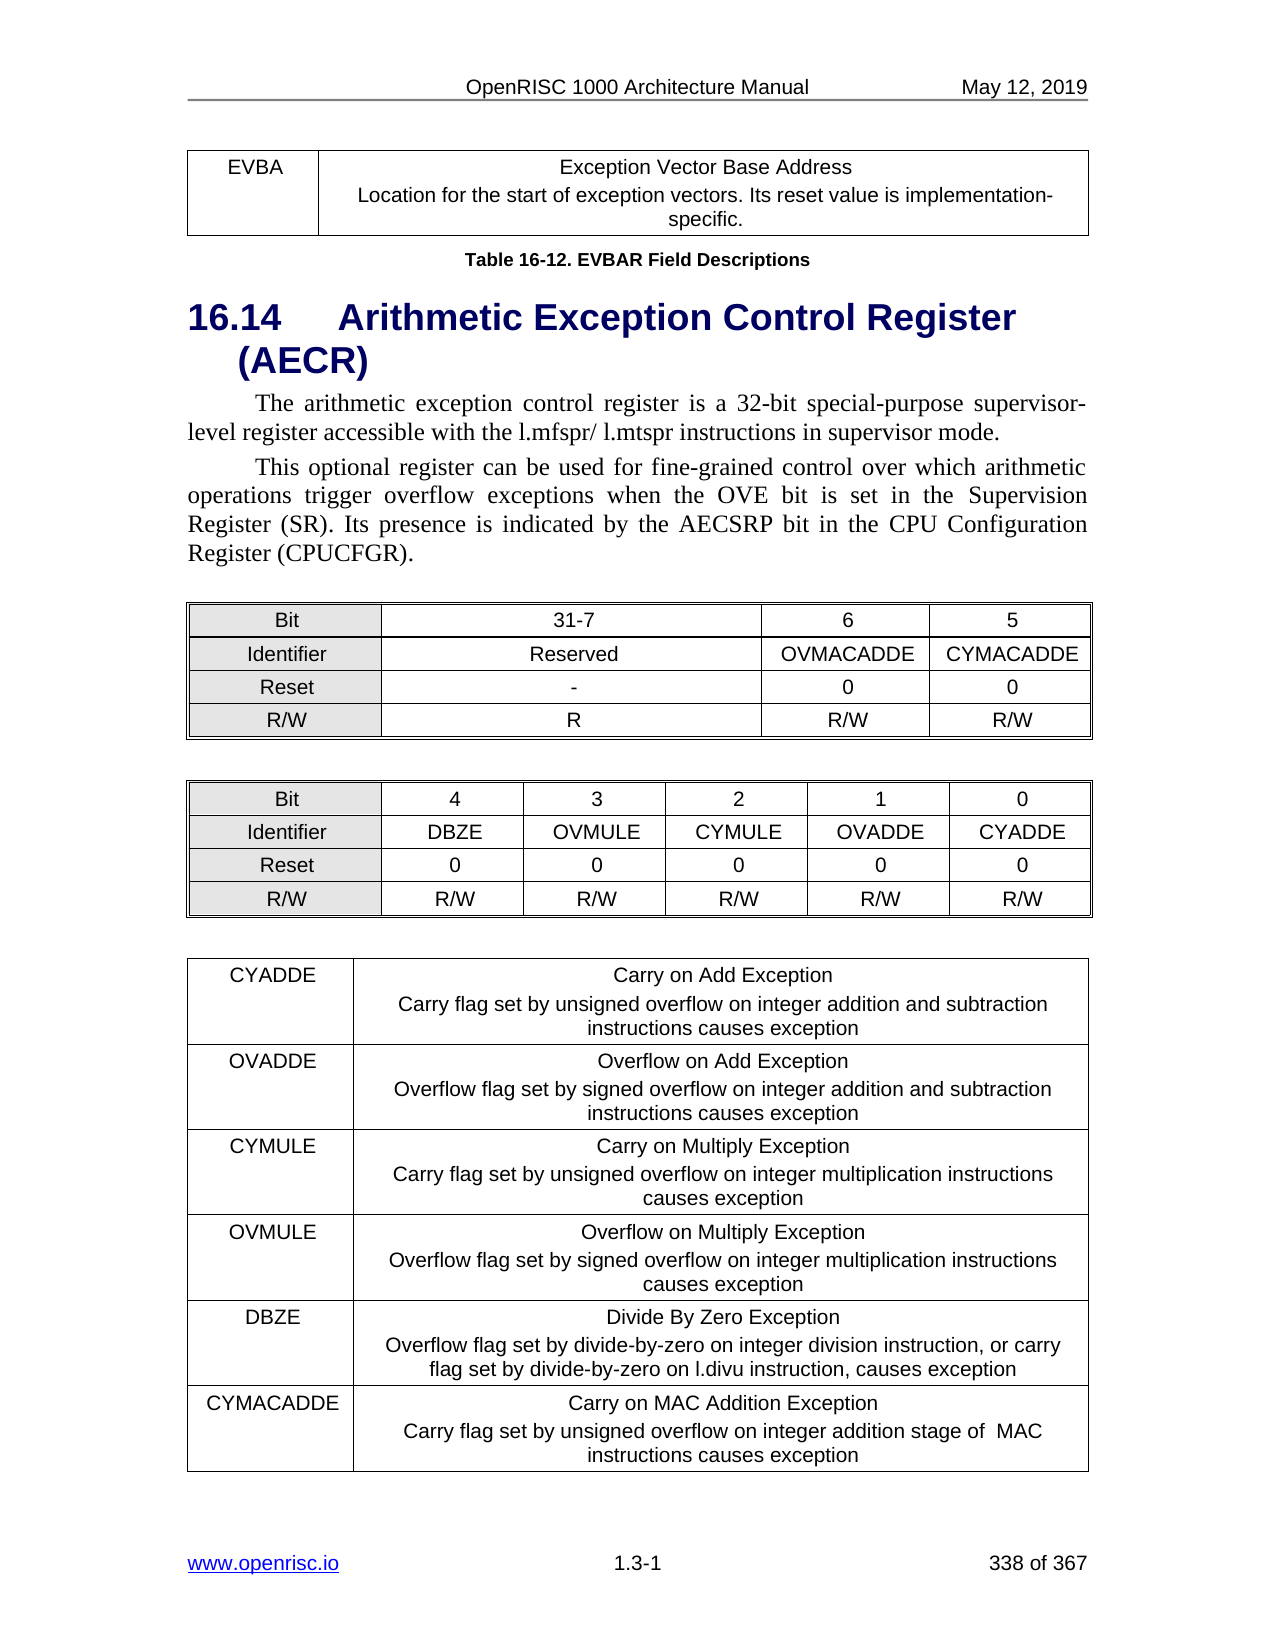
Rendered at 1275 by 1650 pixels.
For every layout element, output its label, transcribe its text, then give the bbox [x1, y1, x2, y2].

table_cell 0 [950, 849, 1090, 881]
table_header 0 [950, 783, 1090, 814]
table_cell R/W [524, 882, 665, 914]
table_cell 0 [930, 671, 1090, 703]
table_header 6 [762, 605, 929, 636]
table_cell Carry on Multiply Exception Carry flag set by unsigned overflow on integer multiplication instructions causes exception [354, 1130, 1088, 1214]
table_header EVBA [188, 151, 318, 235]
table_cell Overflow on Add Exception Overflow flag set by signed overflow on integer addition and subtraction instructions causes exception [354, 1045, 1088, 1129]
table_cell R/W [666, 882, 807, 914]
table_header 2 [666, 783, 807, 814]
table_cell 0 [808, 849, 949, 881]
table_cell DBZE [382, 816, 523, 848]
table_cell Identifier [190, 638, 381, 670]
table_cell CYMACADDE [188, 1386, 353, 1471]
table_cell Reset [190, 849, 381, 881]
table_cell R/W [808, 882, 949, 914]
table_cell DBZE [188, 1301, 353, 1385]
table_header Bit [190, 783, 381, 814]
table_cell R [382, 704, 761, 736]
table_cell Reset [190, 671, 381, 703]
table_header 5 [930, 605, 1090, 636]
table_cell OVMULE [188, 1215, 353, 1300]
table_header Carry on Add Exception Carry flag set by unsigned overflow on integer addition and subtraction instructions causes exception [354, 959, 1088, 1043]
table_cell Identifier [190, 816, 381, 848]
table_header 4 [382, 783, 523, 814]
text Table 16-12. EVBAR Field Descriptions [187, 249, 1087, 271]
table_header 3 [524, 783, 665, 814]
table_cell Divide By Zero Exception Overflow flag set by divide-by-zero on integer division instruction, or carry flag set by divide-by-zero on l.divu instruction, causes exception [354, 1301, 1088, 1385]
table_cell R/W [930, 704, 1090, 736]
table_header Exception Vector Base Address Location for the start of exception vectors. Its reset value is implementation-specific. [319, 151, 1088, 235]
table_cell R/W [190, 882, 381, 914]
table_cell CYMULE [666, 816, 807, 848]
table_cell - [382, 671, 761, 703]
table_cell 0 [524, 849, 665, 881]
table_cell CYMULE [188, 1130, 353, 1214]
table_cell OVMULE [524, 816, 665, 848]
table_cell R/W [950, 882, 1090, 914]
subtitle Arithmetic Exception Control Register (AECR) [187, 296, 1087, 382]
table_cell 0 [382, 849, 523, 881]
table_cell R/W [382, 882, 523, 914]
text The arithmetic exception control register is a 32-bit special-purpose supervisor-level register accessible with the l.mfspr/ l.mtspr instructions in supervisor mode. [187, 388, 1087, 446]
table_header Bit [190, 605, 381, 636]
table_cell R/W [762, 704, 929, 736]
table_cell CYMACADDE [930, 638, 1090, 670]
table_cell 0 [762, 671, 929, 703]
table_header 31-7 [382, 605, 761, 636]
text This optional register can be used for fine-grained control over which arithmetic operations trigger overflow exceptions when the OVE bit is set in the Supervision Register (SR). Its presence is indicated by the AECSRP bit in the CPU Configuration Register (CPUCFGR). [187, 452, 1087, 567]
table_cell OVADDE [808, 816, 949, 848]
table_cell OVMACADDE [762, 638, 929, 670]
table_cell Reserved [382, 638, 761, 670]
table_header CYADDE [188, 959, 353, 1043]
table_cell OVADDE [188, 1045, 353, 1129]
table_cell 0 [666, 849, 807, 881]
table_header 1 [808, 783, 949, 814]
table_cell Carry on MAC Addition Exception Carry flag set by unsigned overflow on integer addition stage of MAC instructions causes exception [354, 1386, 1088, 1471]
table_cell R/W [190, 704, 381, 736]
table_cell Overflow on Multiply Exception Overflow flag set by signed overflow on integer multiplication instructions causes exception [354, 1215, 1088, 1300]
table_cell CYADDE [950, 816, 1090, 848]
